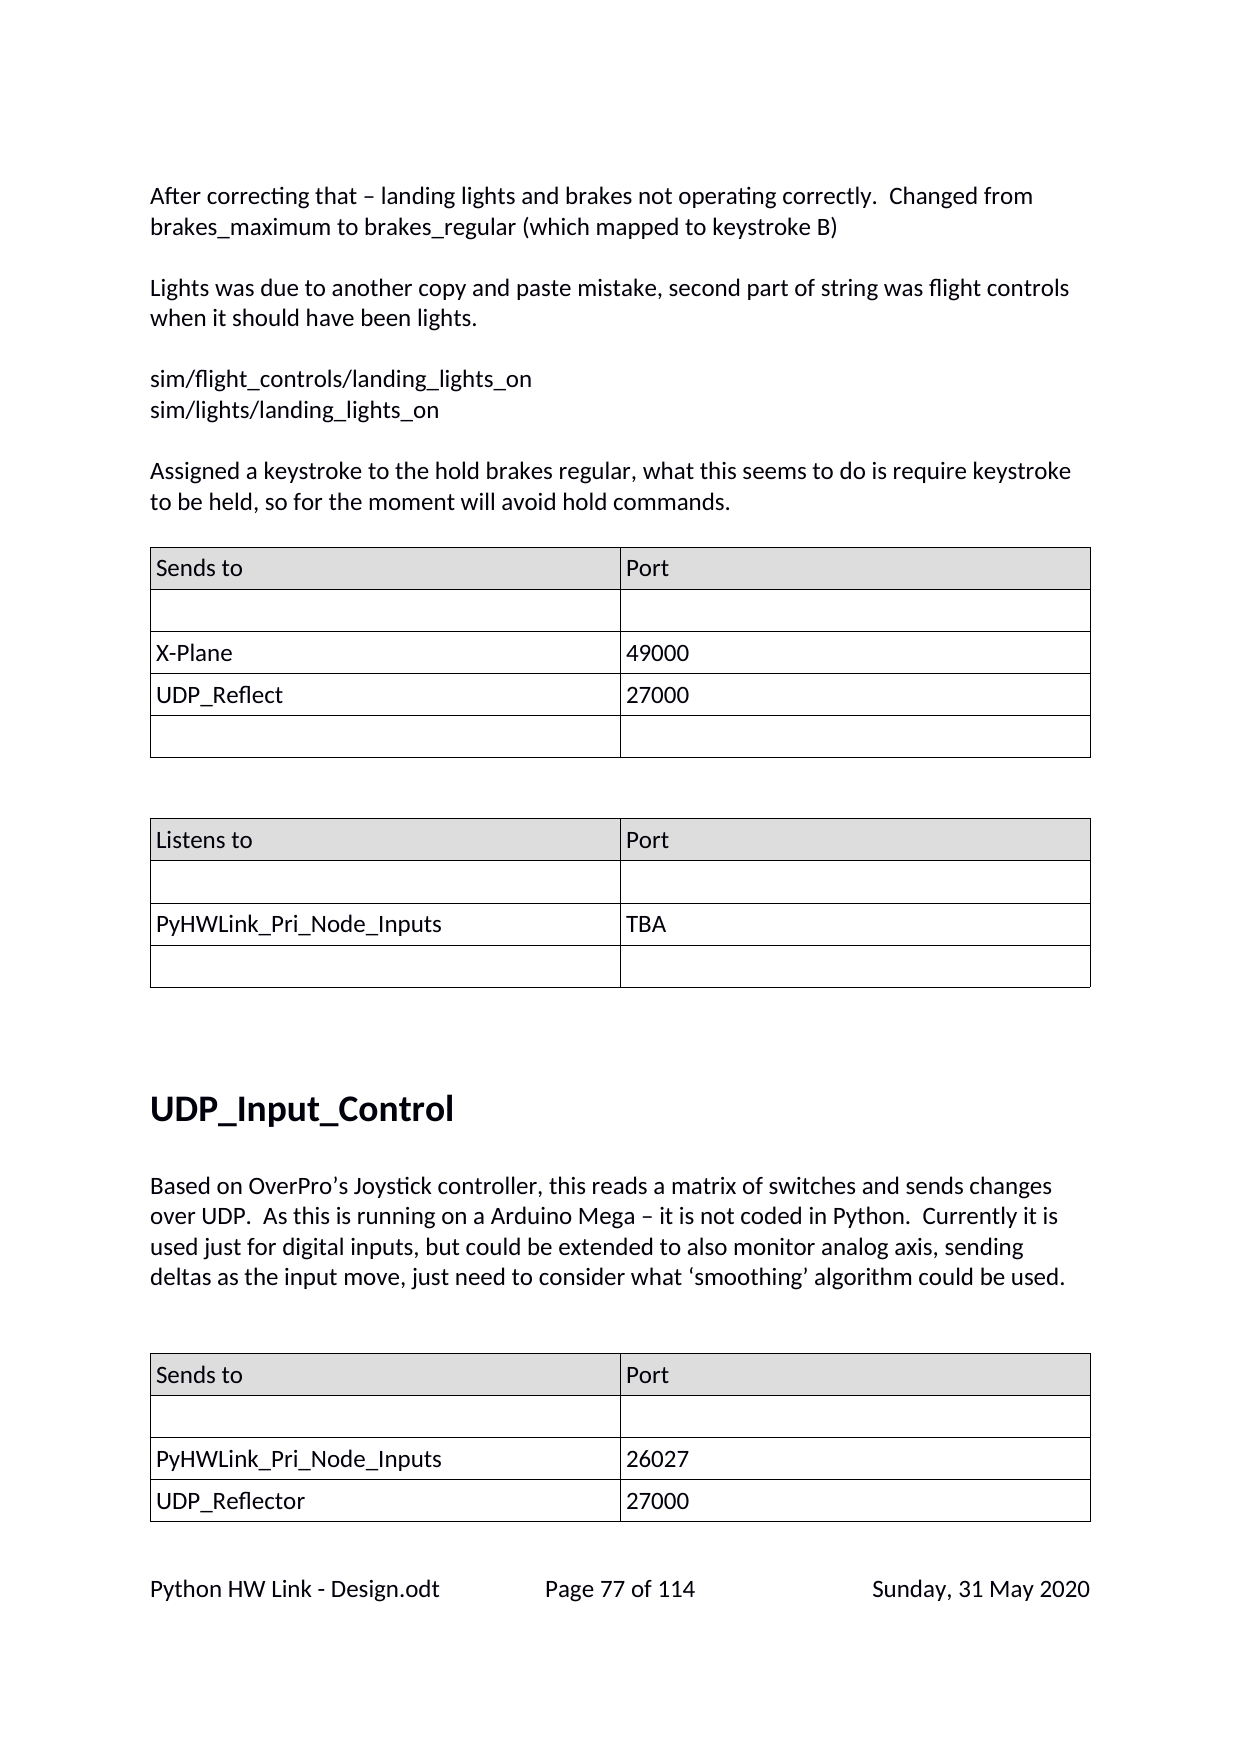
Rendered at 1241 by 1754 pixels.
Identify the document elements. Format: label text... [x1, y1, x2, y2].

table_cell TBA [621, 904, 1090, 944]
text Based on OverPro’s Joystick controller, this reads a matrix of switches and sends changes over UDP. As this is running on a Arduino Mega – it is not coded in Python. Currently it is used just for digital inputs, but could be extended to also monitor analog axis, sending deltas as the input move, just need to consider what ‘smoothing’ algorithm could be used. [150, 1170, 1090, 1292]
text sim/flight_controls/landing_lights_on [150, 364, 1090, 394]
table_header Sends to [151, 1354, 620, 1395]
table_cell [621, 861, 1090, 902]
table_cell 49000 [621, 632, 1090, 673]
table_cell [151, 590, 620, 631]
table_cell [621, 590, 1090, 631]
table_cell 27000 [621, 1480, 1090, 1521]
subtitle UDP_Input_Control [150, 1085, 1090, 1131]
table_cell [151, 1396, 620, 1437]
table_cell PyHWLink_Pri_Node_Inputs [151, 904, 620, 944]
table_header Sends to [151, 548, 620, 589]
table_cell [151, 716, 620, 757]
table_cell [151, 861, 620, 902]
text sim/lights/landing_lights_on [150, 394, 1090, 425]
table_cell [621, 716, 1090, 757]
table_header Port [621, 1354, 1090, 1395]
text After correcting that – landing lights and brakes not operating correctly. Changed from brakes_maximum to brakes_regular (which mapped to keystroke B) [150, 181, 1090, 242]
text Assigned a keystroke to the hold brakes regular, what this seems to do is require keystroke to be held, so for the moment will avoid hold commands. [150, 455, 1090, 516]
text Lights was due to another copy and paste mistake, second part of string was flight controls when it should have been lights. [150, 272, 1090, 333]
table_cell [151, 946, 620, 987]
table_cell 27000 [621, 674, 1090, 715]
table_header Port [621, 819, 1090, 860]
table_header Port [621, 548, 1090, 589]
table_cell [621, 946, 1090, 987]
table_cell UDP_Reflector [151, 1480, 620, 1521]
table_cell 26027 [621, 1438, 1090, 1479]
table_cell PyHWLink_Pri_Node_Inputs [151, 1438, 620, 1479]
table_cell X-Plane [151, 632, 620, 673]
table_header Listens to [151, 819, 620, 860]
table_cell UDP_Reflect [151, 674, 620, 715]
table_cell [621, 1396, 1090, 1437]
